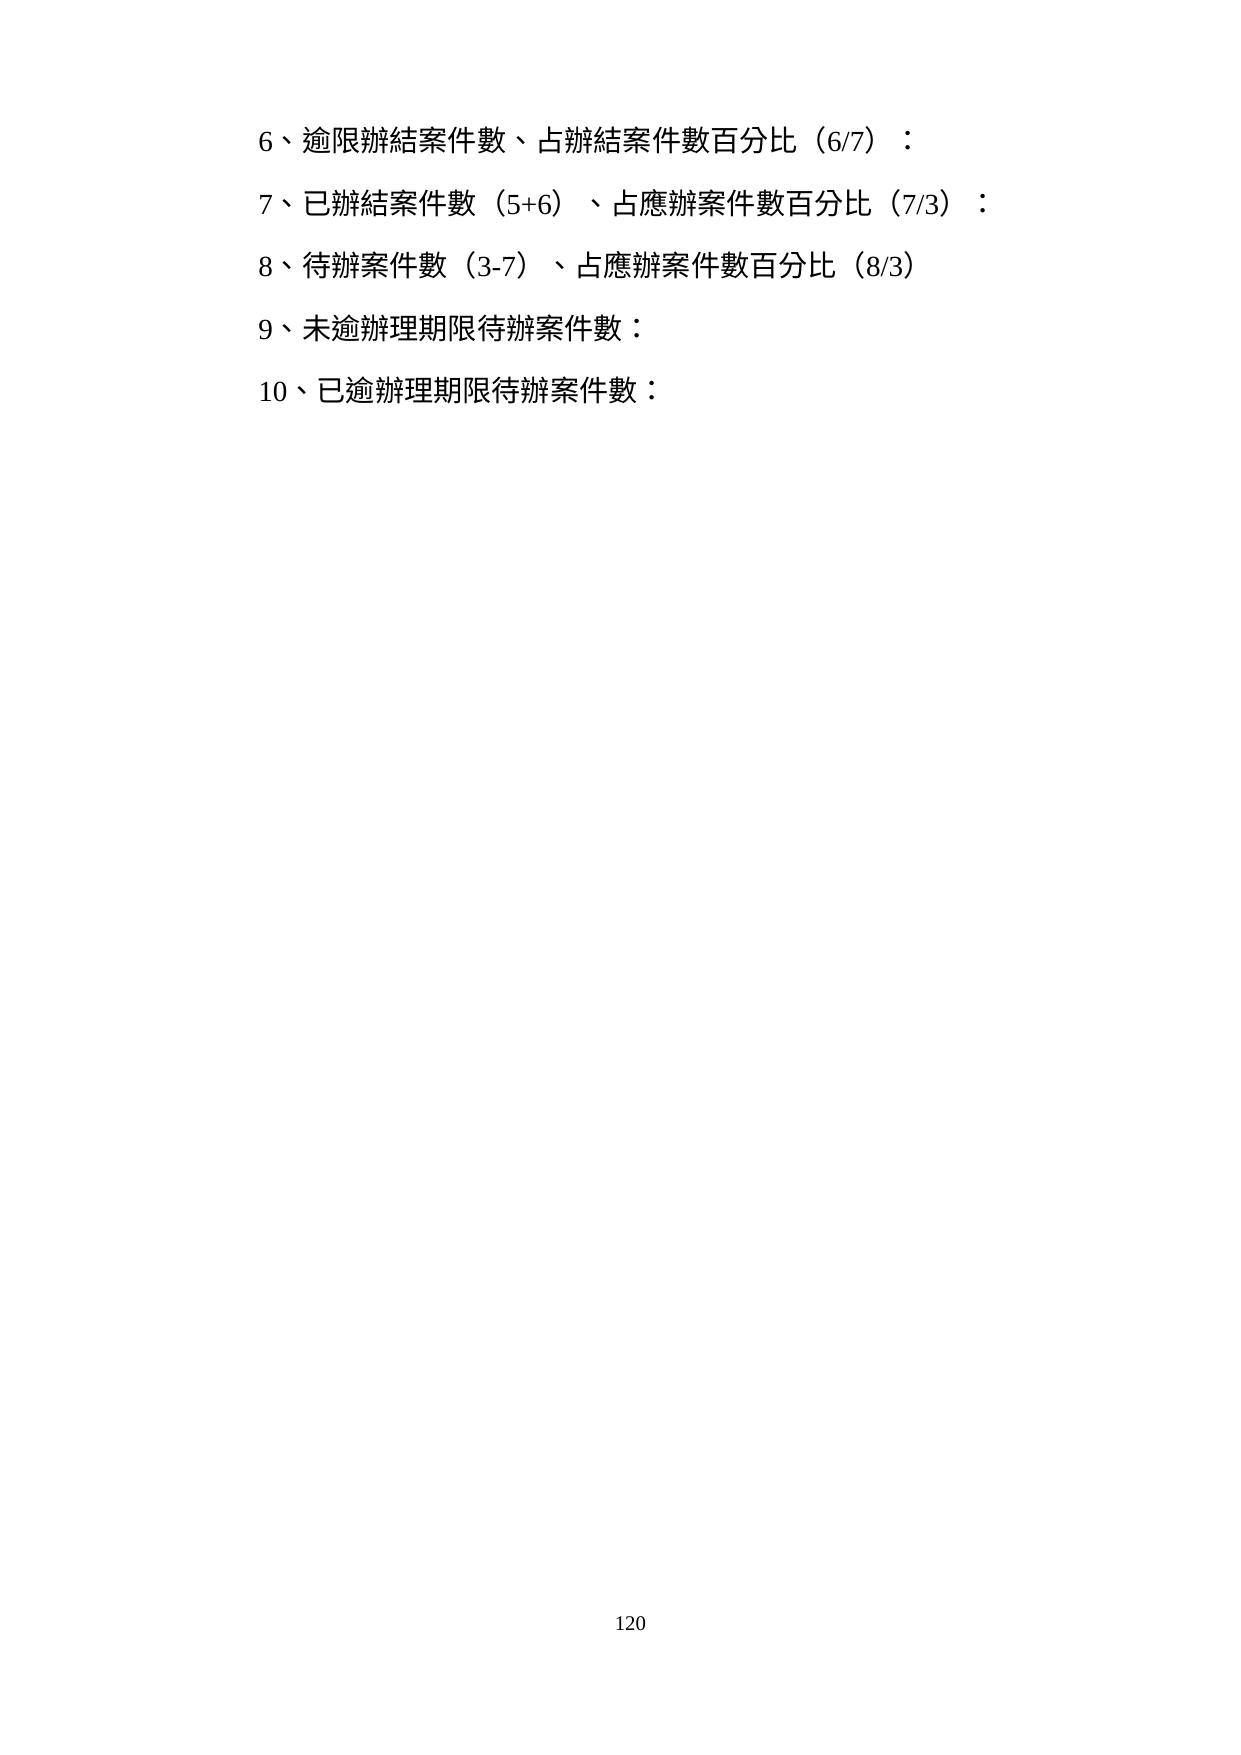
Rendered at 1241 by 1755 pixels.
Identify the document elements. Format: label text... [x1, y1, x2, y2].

text 6、逾限辦結案件數、占辦結案件數百分比（6/7）： [258, 97, 1087, 160]
text 9、未逾辦理期限待辦案件數： [258, 285, 1087, 347]
text 7、已辦結案件數（5+6）、占應辦案件數百分比（7/3）： [258, 160, 1087, 222]
text 8、待辦案件數（3-7）、占應辦案件數百分比（8/3） [258, 222, 1087, 285]
text 10、已逾辦理期限待辦案件數： [258, 347, 1087, 410]
